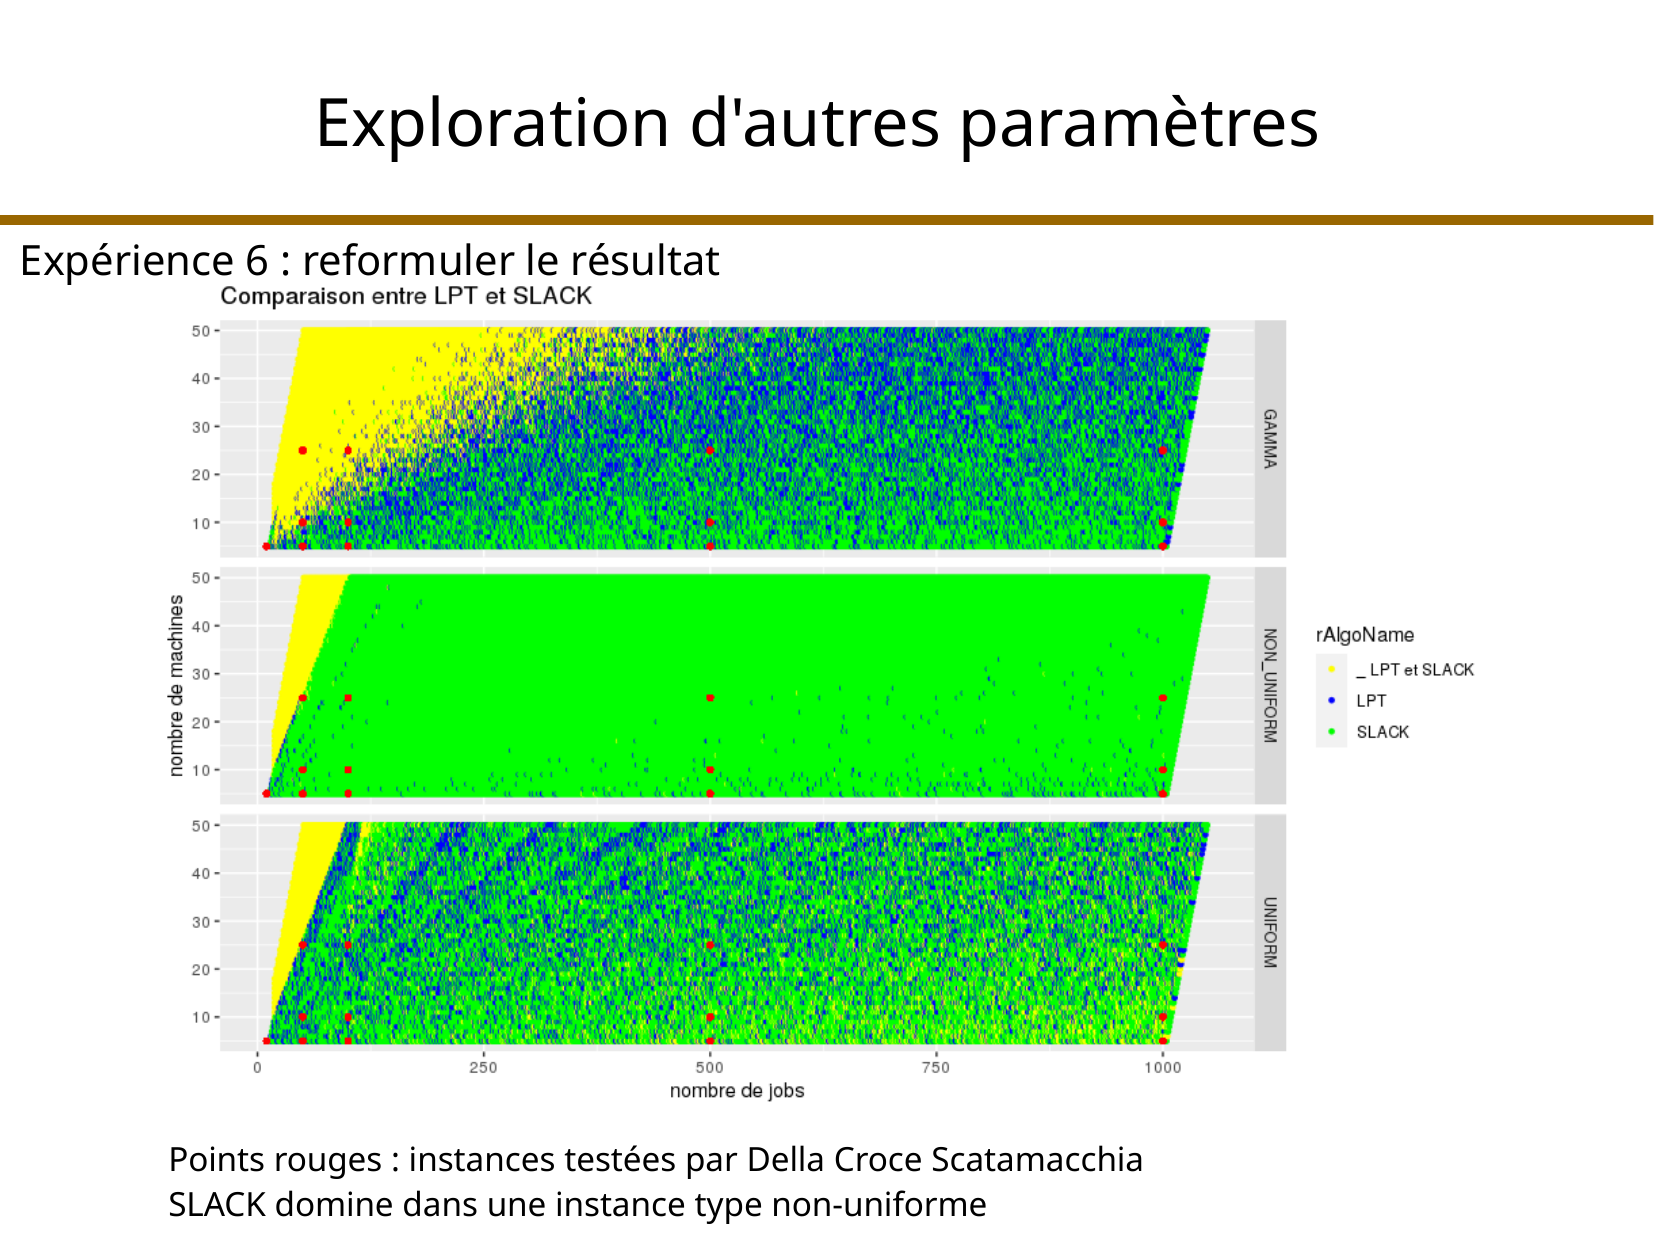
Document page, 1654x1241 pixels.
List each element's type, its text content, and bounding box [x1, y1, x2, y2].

text_box Expérience 6 : reformuler le résultat [4, 223, 1087, 286]
text_box Points rouges : instances testées par Della Croce Scatamacchia SLACK domine dans une instance type non-uniforme [153, 1128, 1176, 1229]
title Exploration d'autres paramètres [82, 50, 1571, 191]
picture [158, 277, 1495, 1111]
